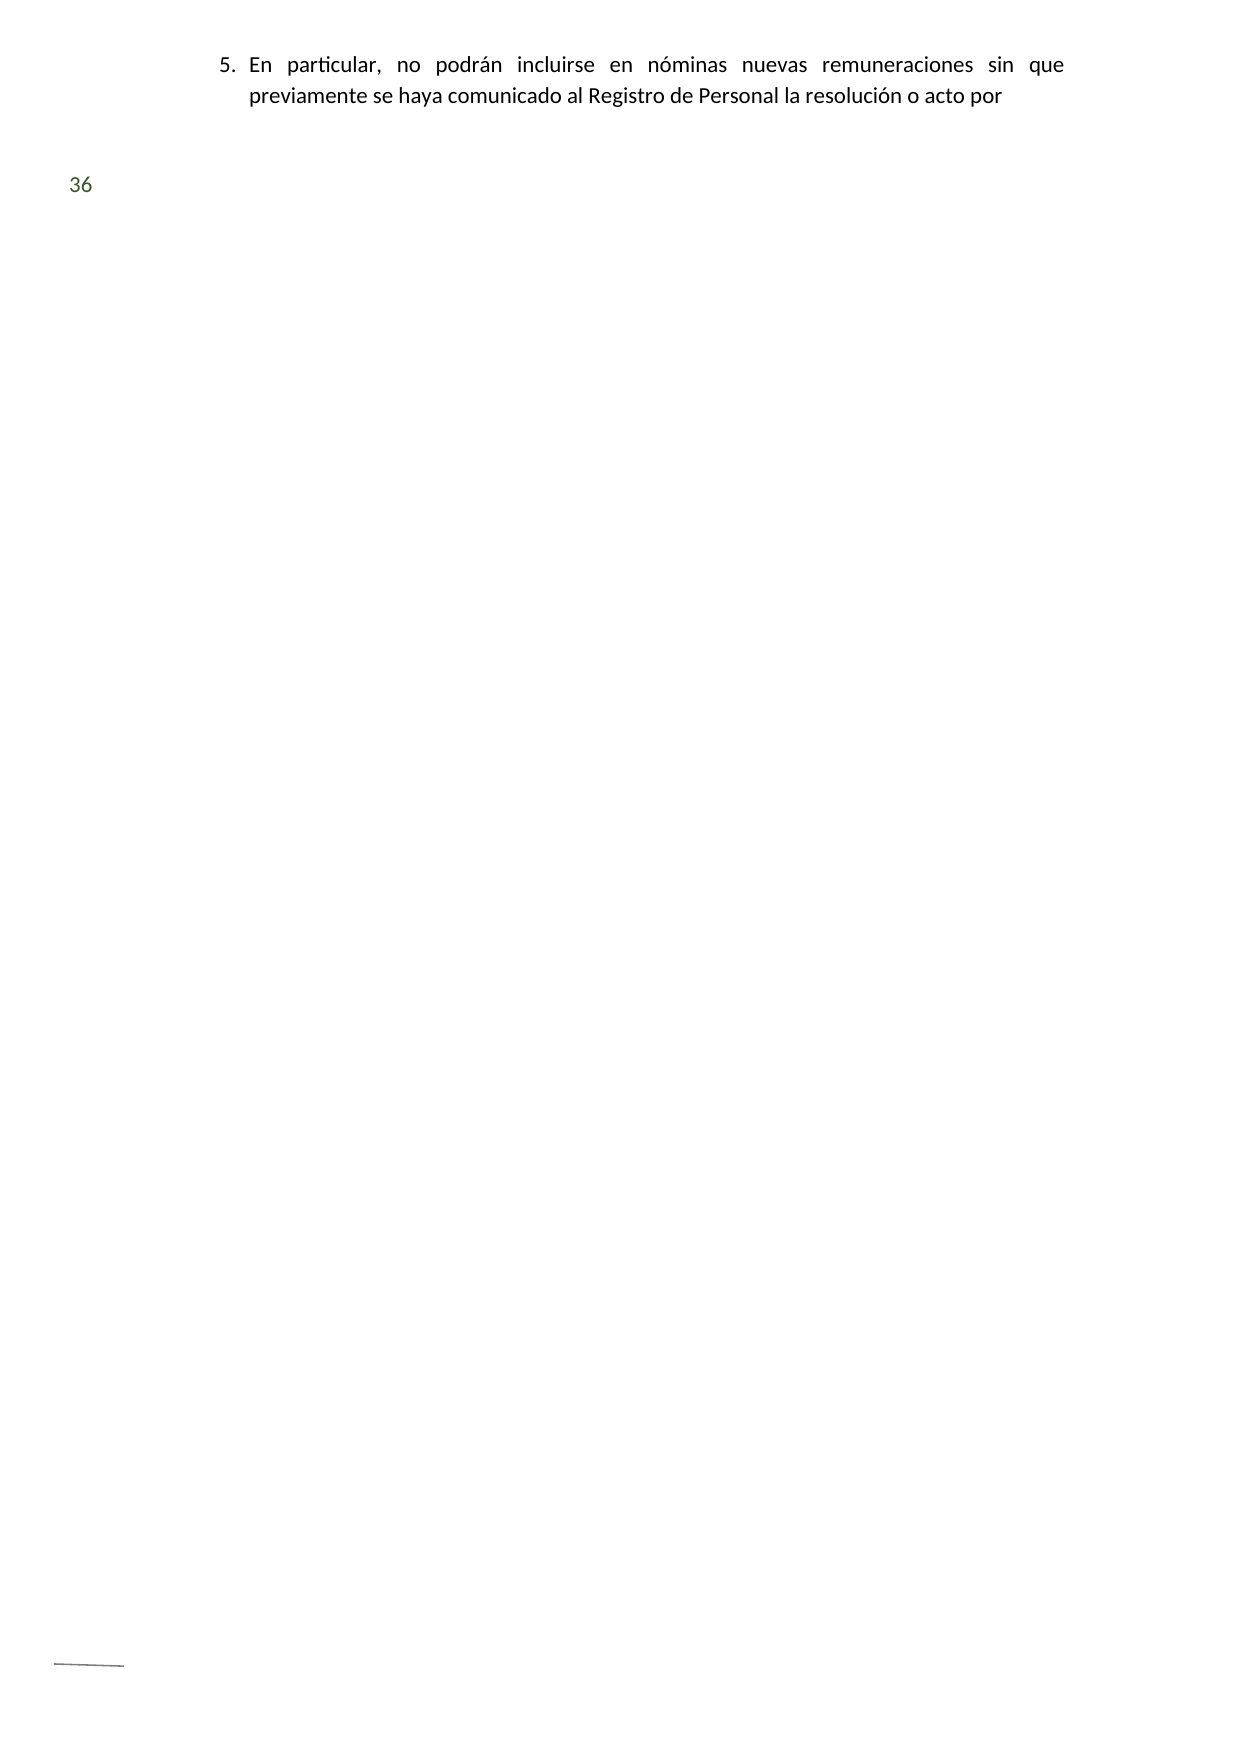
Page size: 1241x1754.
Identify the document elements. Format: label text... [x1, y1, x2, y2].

text 36 [69, 172, 1066, 198]
list En particular, no podrán incluirse en nóminas nuevas remuneraciones sin que previamente se haya comunicado al Registro de Personal la resolución o acto por [219, 50, 1066, 109]
